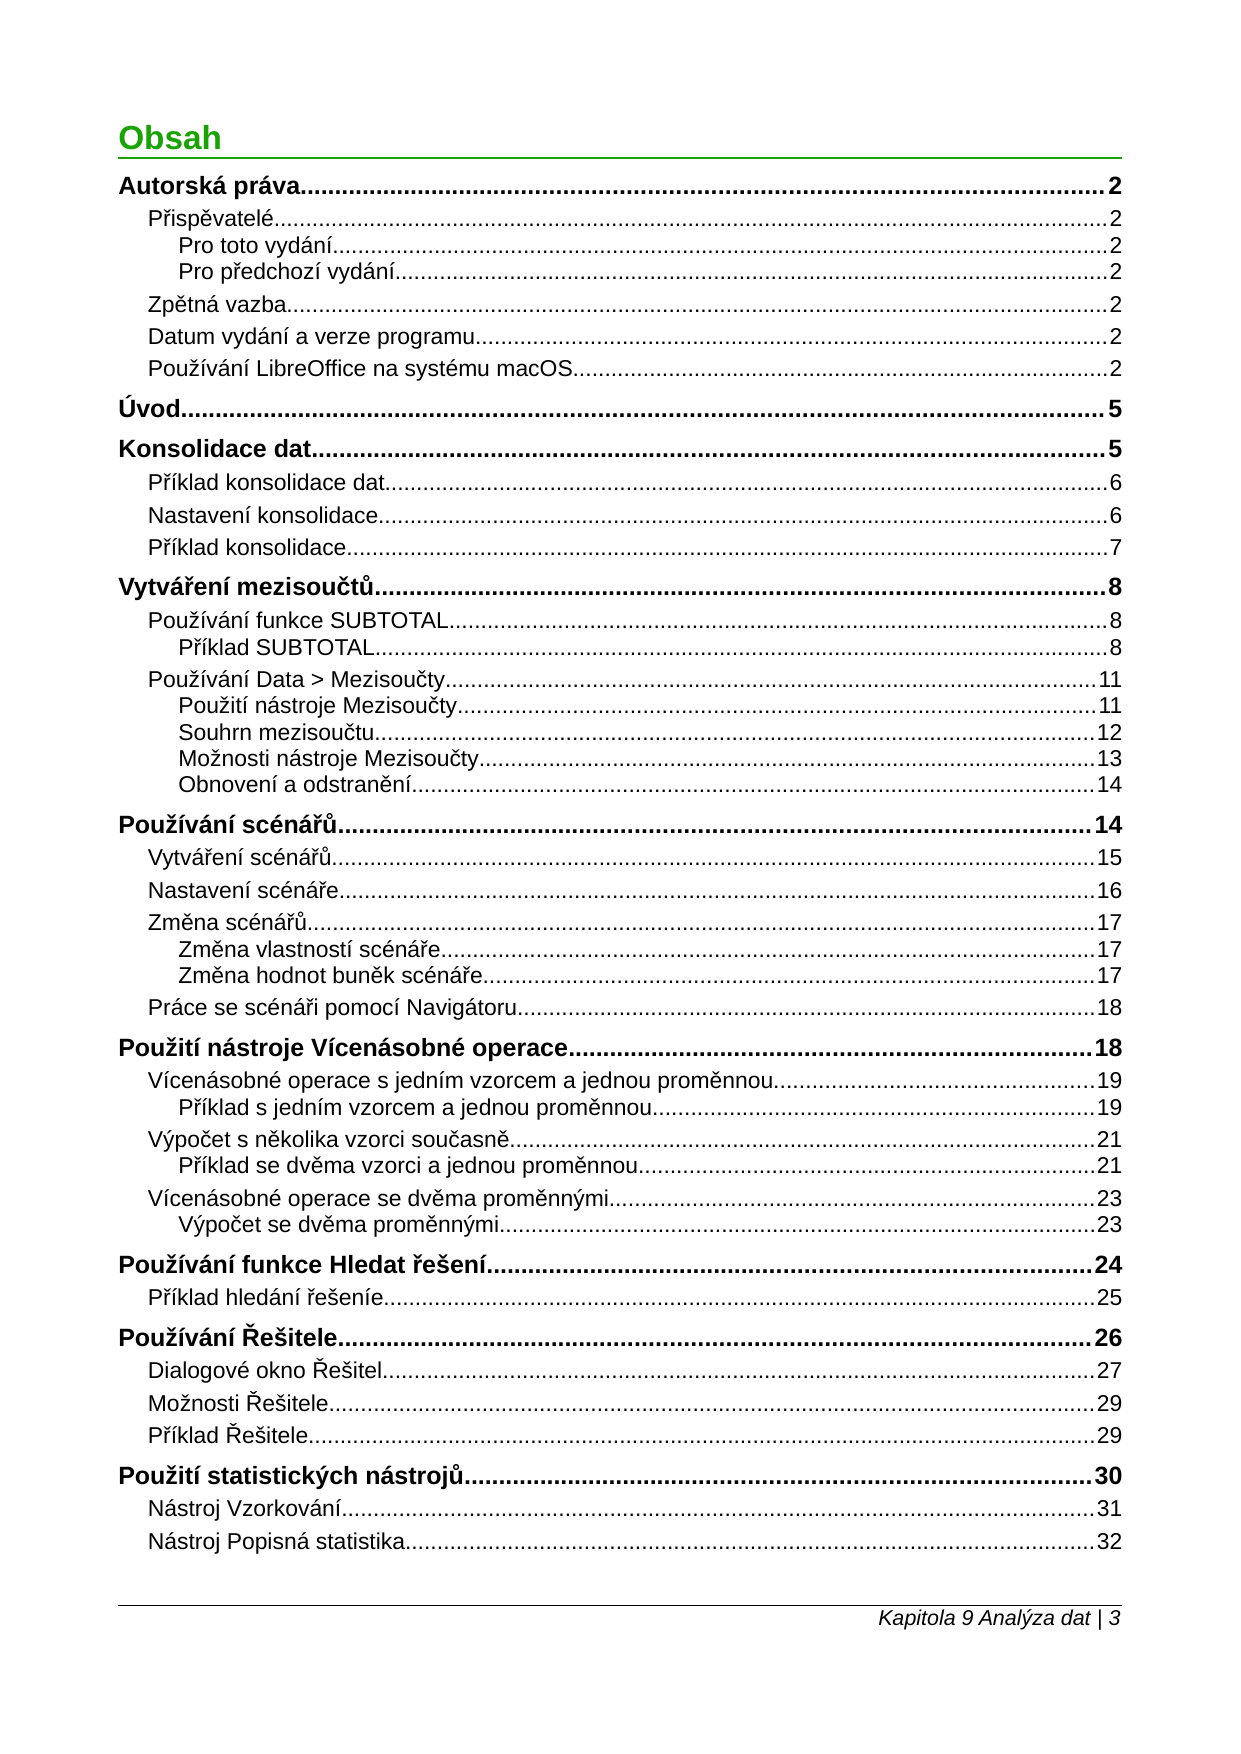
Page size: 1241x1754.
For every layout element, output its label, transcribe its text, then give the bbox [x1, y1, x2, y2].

text Vícenásobné operace s jedním vzorcem a jednou proměnnou 19 [148, 1067, 1122, 1094]
text Nastavení scénáře 16 [148, 877, 1122, 903]
text Konsolidace dat 5 [118, 434, 1122, 463]
text Příklad Řešitele 29 [148, 1422, 1122, 1449]
text Používání LibreOffice na systému macOS 2 [148, 355, 1122, 382]
text Použití nástroje Mezisoučty 11 [178, 692, 1122, 718]
text Používání Data > Mezisoučty 11 [148, 666, 1122, 692]
text Pro předchozí vydání 2 [178, 258, 1122, 284]
text Vícenásobné operace se dvěma proměnnými 23 [148, 1185, 1122, 1211]
text Příklad s jedním vzorcem a jednou proměnnou 19 [178, 1094, 1122, 1120]
text Nastavení konsolidace 6 [148, 502, 1122, 528]
subtitle Obsah [118, 118, 1122, 157]
text Nástroj Vzorkování 31 [148, 1495, 1122, 1522]
text Přispěvatelé 2 [148, 205, 1122, 232]
text Nástroj Popisná statistika 32 [148, 1528, 1122, 1554]
text Možnosti nástroje Mezisoučty 13 [178, 745, 1122, 771]
text Příklad konsolidace 7 [148, 534, 1122, 560]
text Příklad hledání řešeníe 25 [148, 1284, 1122, 1311]
text Výpočet se dvěma proměnnými 23 [178, 1211, 1122, 1238]
text Používání scénářů 14 [118, 809, 1122, 838]
text Používání funkce Hledat řešení 24 [118, 1249, 1122, 1278]
text Souhrn mezisoučtu 12 [178, 718, 1122, 745]
text Dialogové okno Řešitel 27 [148, 1357, 1122, 1384]
text Používání Řešitele 26 [118, 1323, 1122, 1351]
text Možnosti Řešitele 29 [148, 1390, 1122, 1416]
text Datum vydání a verze programu 2 [148, 323, 1122, 349]
text Použití statistických nástrojů 30 [118, 1461, 1122, 1489]
text Změna hodnot buněk scénáře 17 [178, 962, 1122, 988]
text Výpočet s několika vzorci současně 21 [148, 1126, 1122, 1152]
text Změna vlastností scénáře 17 [178, 936, 1122, 962]
text Vytváření mezisoučtů 8 [118, 572, 1122, 601]
text Použití nástroje Vícenásobné operace 18 [118, 1033, 1122, 1061]
text Zpětná vazba 2 [148, 291, 1122, 317]
text Obnovení a odstranění 14 [178, 771, 1122, 798]
text Práce se scénáři pomocí Navigátoru 18 [148, 994, 1122, 1021]
text Příklad konsolidace dat 6 [148, 469, 1122, 496]
text Používání funkce SUBTOTAL 8 [148, 607, 1122, 633]
text Vytváření scénářů 15 [148, 844, 1122, 871]
text Příklad se dvěma vzorci a jednou proměnnou 21 [178, 1152, 1122, 1179]
text Příklad SUBTOTAL 8 [178, 633, 1122, 660]
text Autorská práva 2 [118, 171, 1122, 199]
text Pro toto vydání 2 [178, 232, 1122, 258]
text Změna scénářů 17 [148, 909, 1122, 936]
text Úvod 5 [118, 394, 1122, 422]
